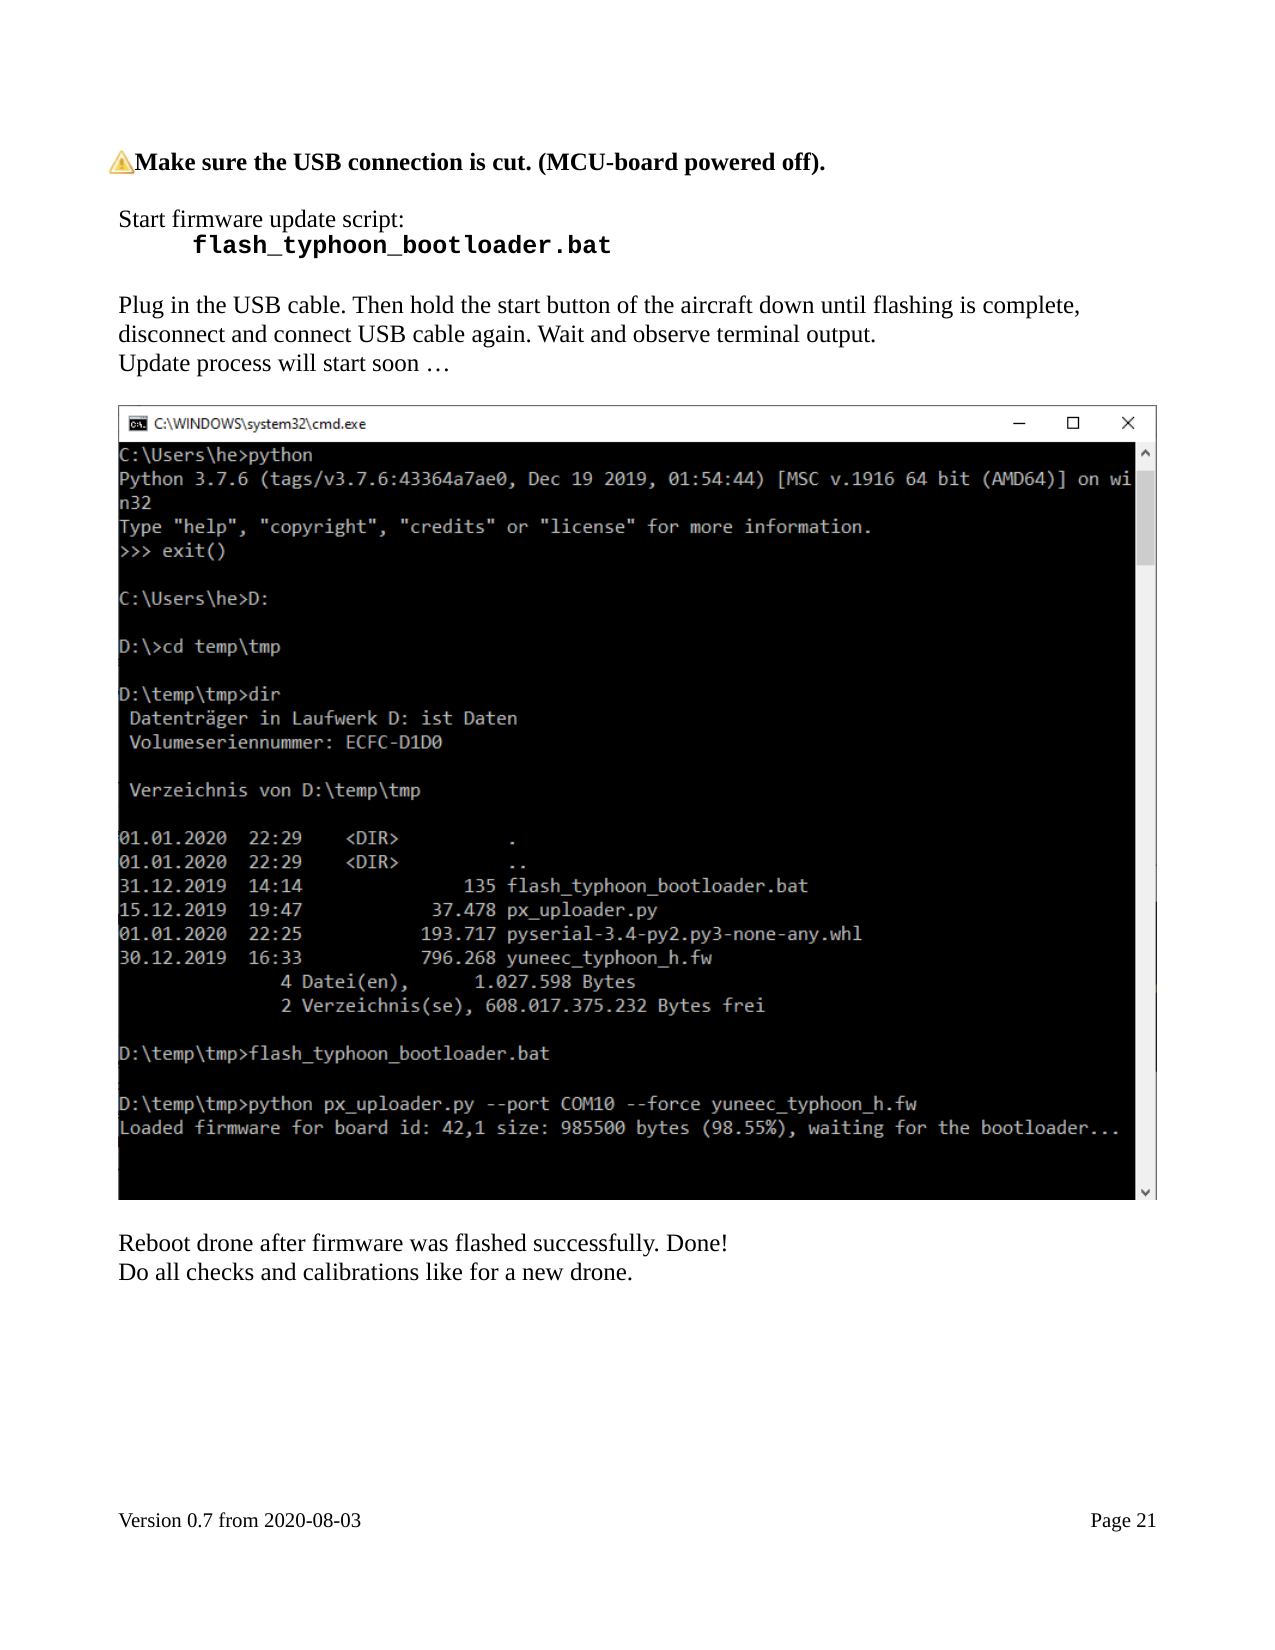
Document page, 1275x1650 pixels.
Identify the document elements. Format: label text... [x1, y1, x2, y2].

text flash_typhoon_bootloader.bat [118, 233, 1157, 261]
text Start firmware update script: [118, 204, 1157, 233]
text Update process will start soon … [118, 348, 1157, 376]
picture [109, 150, 135, 176]
text Make sure the USB connection is cut. (MCU-board powered off). [118, 147, 1157, 176]
text Do all checks and calibrations like for a new drone. [118, 1257, 1157, 1286]
text Reboot drone after firmware was flashed successfully. Done! [118, 1228, 1157, 1257]
picture [118, 405, 1157, 1200]
text Plug in the USB cable. Then hold the start button of the aircraft down until flashing is complete, disconnect and connect USB cable again. Wait and observe terminal output. [118, 290, 1157, 348]
